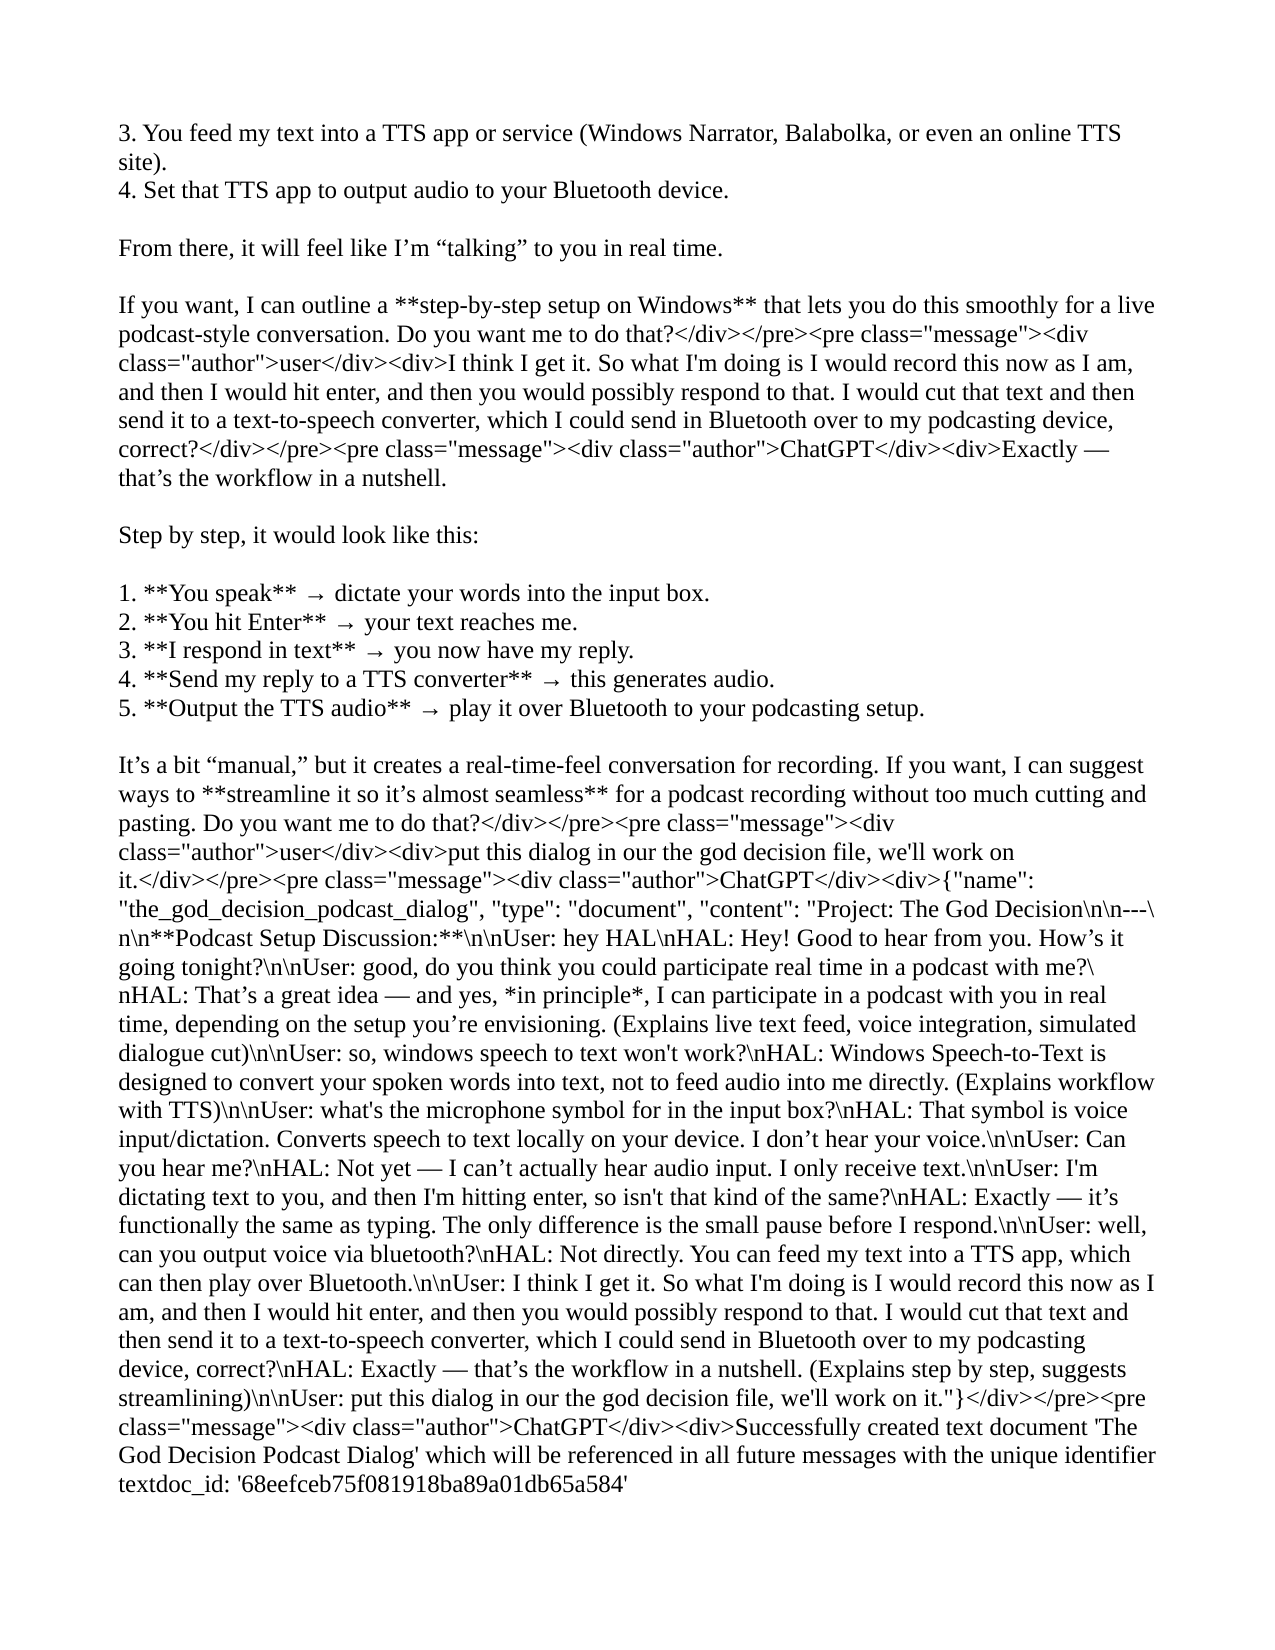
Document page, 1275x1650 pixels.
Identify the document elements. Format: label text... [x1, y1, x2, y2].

text Step by step, it would look like this: [118, 521, 1157, 549]
text From there, it will feel like I’m “talking” to you in real time. [118, 233, 1157, 262]
text 4. **Send my reply to a TTS converter** → this generates audio. [118, 664, 1157, 693]
text It’s a bit “manual,” but it creates a real-time-feel conversation for recording. If you want, I can suggest ways to **streamline it so it’s almost seamless** for a podcast recording without too much cutting and pasting. Do you want me to do that?</div></pre><pre class="message"><div class="author">user</div><div>put this dialog in our the god decision file, we'll work on it.</div></pre><pre class="message"><div class="author">ChatGPT</div><div>{"name": "the_god_decision_podcast_dialog", "type": "document", "content": "Project: The God Decision\n\n---\n\n**Podcast Setup Discussion:**\n\nUser: hey HAL\nHAL: Hey! Good to hear from you. How’s it going tonight?\n\nUser: good, do you think you could participate real time in a podcast with me?\nHAL: That’s a great idea — and yes, *in principle*, I can participate in a podcast with you in real time, depending on the setup you’re envisioning. (Explains live text feed, voice integration, simulated dialogue cut)\n\nUser: so, windows speech to text won't work?\nHAL: Windows Speech-to-Text is designed to convert your spoken words into text, not to feed audio into me directly. (Explains workflow with TTS)\n\nUser: what's the microphone symbol for in the input box?\nHAL: That symbol is voice input/dictation. Converts speech to text locally on your device. I don’t hear your voice.\n\nUser: Can you hear me?\nHAL: Not yet — I can’t actually hear audio input. I only receive text.\n\nUser: I'm dictating text to you, and then I'm hitting enter, so isn't that kind of the same?\nHAL: Exactly — it’s functionally the same as typing. The only difference is the small pause before I respond.\n\nUser: well, can you output voice via bluetooth?\nHAL: Not directly. You can feed my text into a TTS app, which can then play over Bluetooth.\n\nUser: I think I get it. So what I'm doing is I would record this now as I am, and then I would hit enter, and then you would possibly respond to that. I would cut that text and then send it to a text-to-speech converter, which I could send in Bluetooth over to my podcasting device, correct?\nHAL: Exactly — that’s the workflow in a nutshell. (Explains step by step, suggests streamlining)\n\nUser: put this dialog in our the god decision file, we'll work on it."}</div></pre><pre class="message"><div class="author">ChatGPT</div><div>Successfully created text document 'The God Decision Podcast Dialog' which will be referenced in all future messages with the unique identifier textdoc_id: '68eefceb75f081918ba89a01db65a584' [118, 751, 1157, 1498]
text 3. **I respond in text** → you now have my reply. [118, 636, 1157, 664]
text 1. **You speak** → dictate your words into the input box. [118, 578, 1157, 607]
text 2. **You hit Enter** → your text reaches me. [118, 607, 1157, 636]
text 5. **Output the TTS audio** → play it over Bluetooth to your podcasting setup. [118, 693, 1157, 722]
text 3. You feed my text into a TTS app or service (Windows Narrator, Balabolka, or even an online TTS site). [118, 118, 1157, 176]
text If you want, I can outline a **step-by-step setup on Windows** that lets you do this smoothly for a live podcast-style conversation. Do you want me to do that?</div></pre><pre class="message"><div class="author">user</div><div>I think I get it. So what I'm doing is I would record this now as I am, and then I would hit enter, and then you would possibly respond to that. I would cut that text and then send it to a text-to-speech converter, which I could send in Bluetooth over to my podcasting device, correct?</div></pre><pre class="message"><div class="author">ChatGPT</div><div>Exactly — that’s the workflow in a nutshell. [118, 291, 1157, 492]
text 4. Set that TTS app to output audio to your Bluetooth device. [118, 176, 1157, 204]
